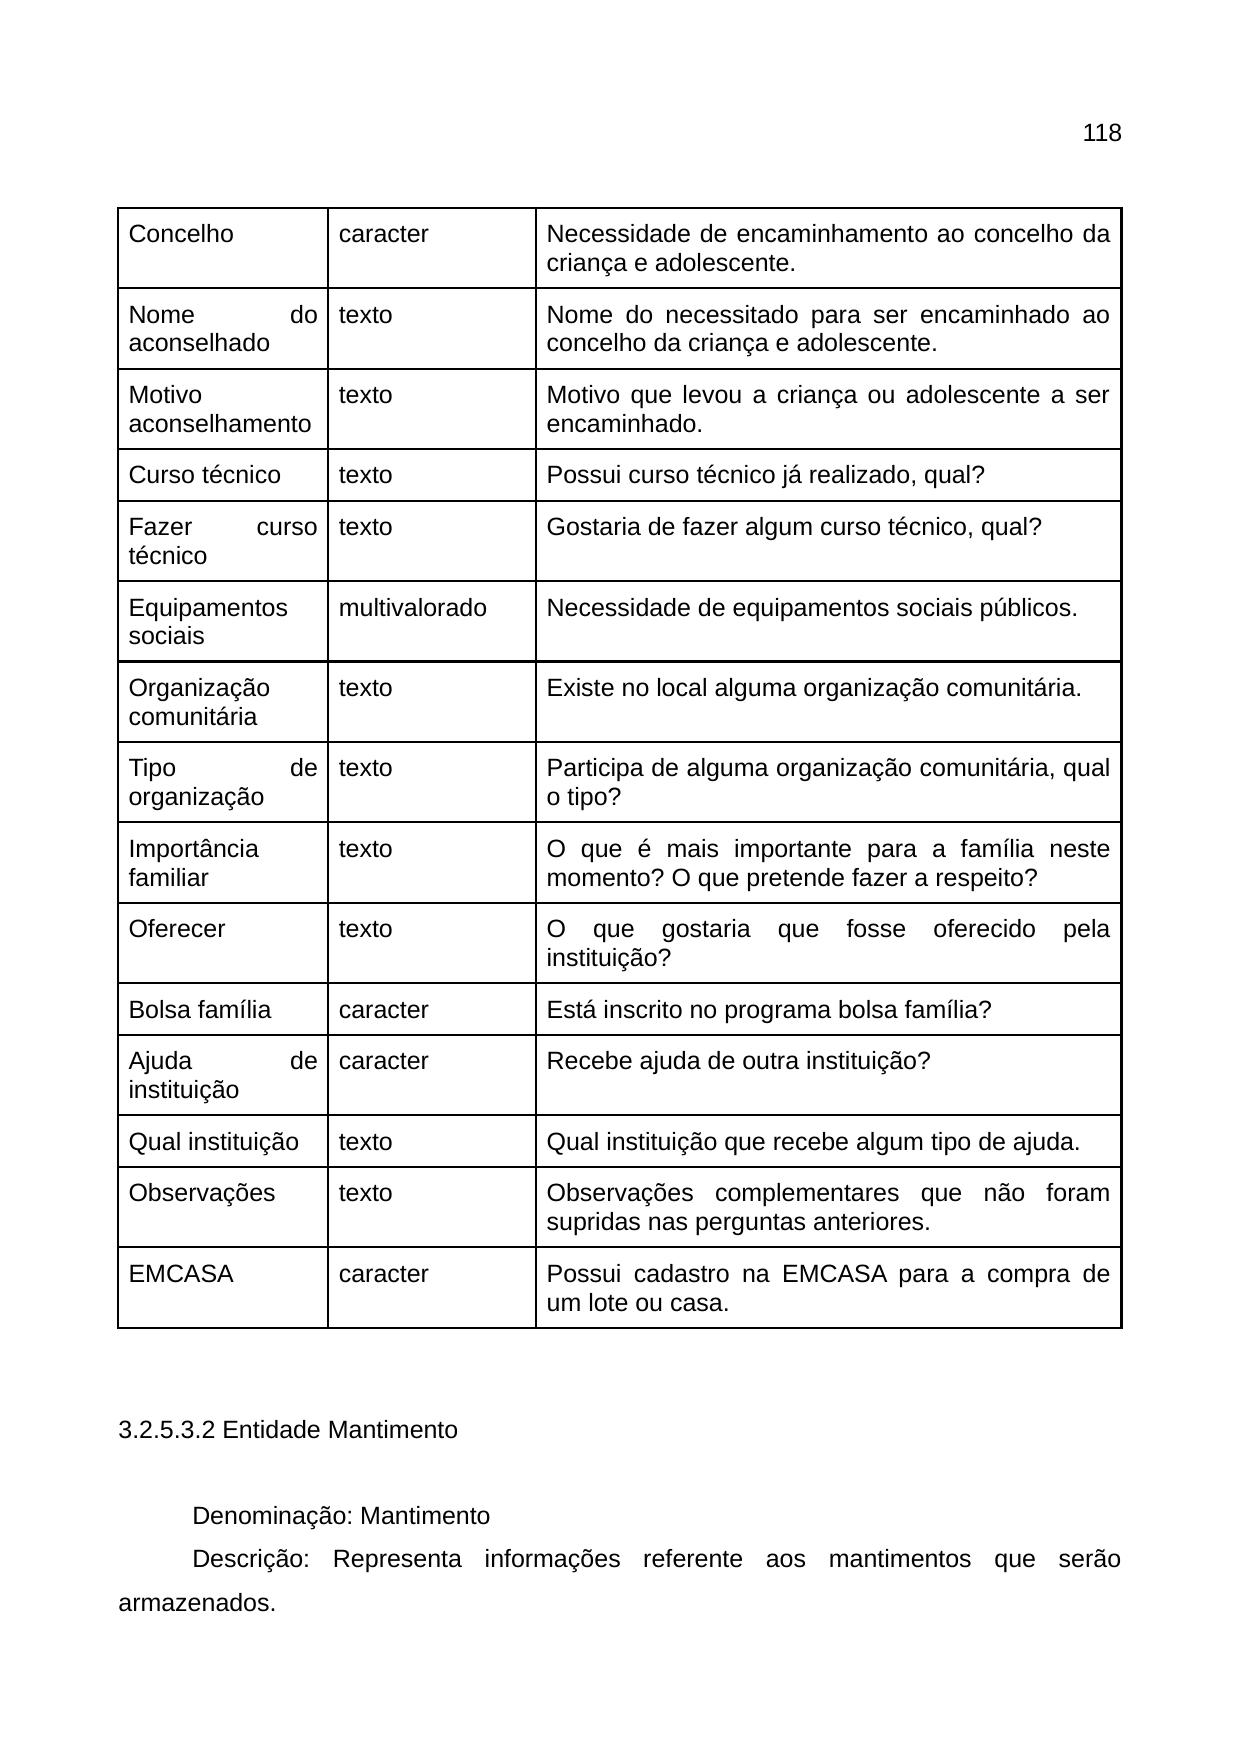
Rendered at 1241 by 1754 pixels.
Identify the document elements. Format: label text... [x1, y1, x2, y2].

table_cell multivalorado [329, 582, 535, 660]
table_cell Observações [119, 1168, 327, 1246]
table_cell Organização comunitária [119, 663, 327, 741]
table_cell texto [329, 743, 535, 821]
table_cell Existe no local alguma organização comunitária. [537, 663, 1120, 741]
table_cell Participa de alguma organização comunitária, qual o tipo? [537, 743, 1120, 821]
table_cell texto [329, 823, 535, 902]
table_cell EMCASA [119, 1248, 327, 1327]
table_cell O que gostaria que fosse oferecido pela instituição? [537, 904, 1120, 982]
table_cell texto [329, 289, 535, 367]
table_cell Observações complementares que não foram supridas nas perguntas anteriores. [537, 1168, 1120, 1246]
table_cell Tipo de organização [119, 743, 327, 821]
table_cell caracter [329, 1036, 535, 1114]
table_cell Nome do aconselhado [119, 289, 327, 367]
table_cell Necessidade de equipamentos sociais públicos. [537, 582, 1120, 660]
table_cell Fazer curso técnico [119, 502, 327, 580]
table_cell texto [329, 663, 535, 741]
text 3.2.5.3.2 Entidade Mantimento [118, 1415, 1122, 1444]
table_cell caracter [329, 209, 535, 287]
table_cell Curso técnico [119, 450, 327, 499]
table_cell texto [329, 450, 535, 499]
table_cell texto [329, 1168, 535, 1246]
table_cell Importância familiar [119, 823, 327, 902]
table_cell Qual instituição que recebe algum tipo de ajuda. [537, 1116, 1120, 1166]
text Denominação: Mantimento [118, 1501, 1122, 1530]
table_cell Motivo aconselhamento [119, 370, 327, 448]
table_cell Possui curso técnico já realizado, qual? [537, 450, 1120, 499]
table_cell Nome do necessitado para ser encaminhado ao concelho da criança e adolescente. [537, 289, 1120, 367]
table_cell Oferecer [119, 904, 327, 982]
table_cell texto [329, 502, 535, 580]
table_cell caracter [329, 1248, 535, 1327]
table_cell Está inscrito no programa bolsa família? [537, 984, 1120, 1034]
table_cell texto [329, 1116, 535, 1166]
table_cell Ajuda de instituição [119, 1036, 327, 1114]
table_cell caracter [329, 984, 535, 1034]
table_cell Possui cadastro na EMCASA para a compra de um lote ou casa. [537, 1248, 1120, 1327]
table_cell Qual instituição [119, 1116, 327, 1166]
table_cell Motivo que levou a criança ou adolescente a ser encaminhado. [537, 370, 1120, 448]
table_cell texto [329, 904, 535, 982]
table_cell Gostaria de fazer algum curso técnico, qual? [537, 502, 1120, 580]
table_cell Recebe ajuda de outra instituição? [537, 1036, 1120, 1114]
table_cell O que é mais importante para a família neste momento? O que pretende fazer a respeito? [537, 823, 1120, 902]
table_cell Equipamentos sociais [119, 582, 327, 660]
table_cell Necessidade de encaminhamento ao concelho da criança e adolescente. [537, 209, 1120, 287]
text Descrição: Representa informações referente aos mantimentos que serão armazenados. [118, 1544, 1122, 1616]
table_cell Concelho [119, 209, 327, 287]
table_cell texto [329, 370, 535, 448]
table_cell Bolsa família [119, 984, 327, 1034]
